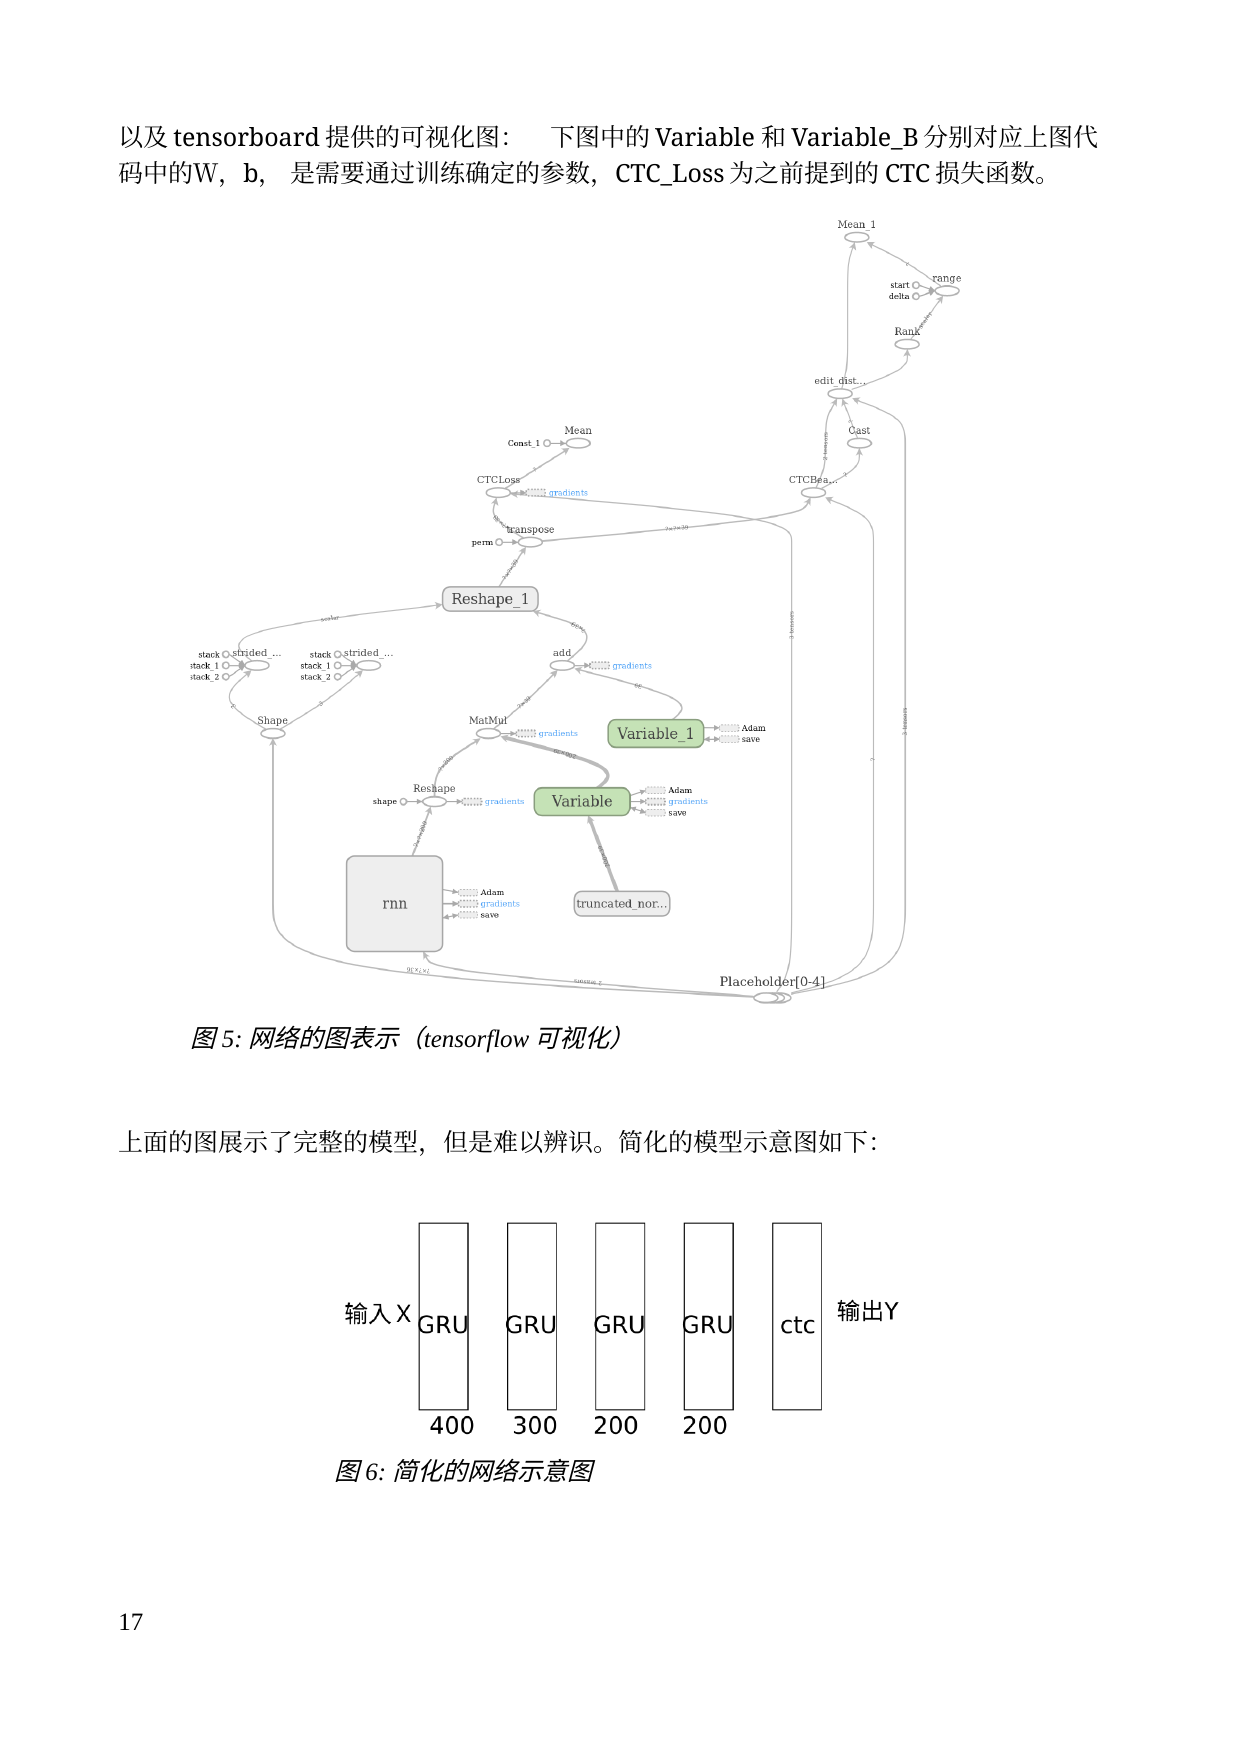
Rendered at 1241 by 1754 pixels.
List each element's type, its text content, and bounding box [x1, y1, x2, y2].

picture [190, 212, 979, 1019]
text 上面的图展示了完整的模型，但是难以辨识。简化的模型示意图如下： [118, 1123, 1122, 1159]
text [190, 199, 979, 212]
text 图 6: 简化的网络示意图 [334, 1452, 906, 1488]
text 图 5: 网络的图表示（tensorflow可视化） [190, 1019, 979, 1054]
picture [333, 1206, 907, 1452]
text 以及tensorboard提供的可视化图： 下图中的Variable 和Variable_B分别对应上图代码中的Ｗ，b， 是需要通过训练确定的参数，CTC_Loss为之前提到的CTC损失函数。 [118, 118, 1122, 190]
